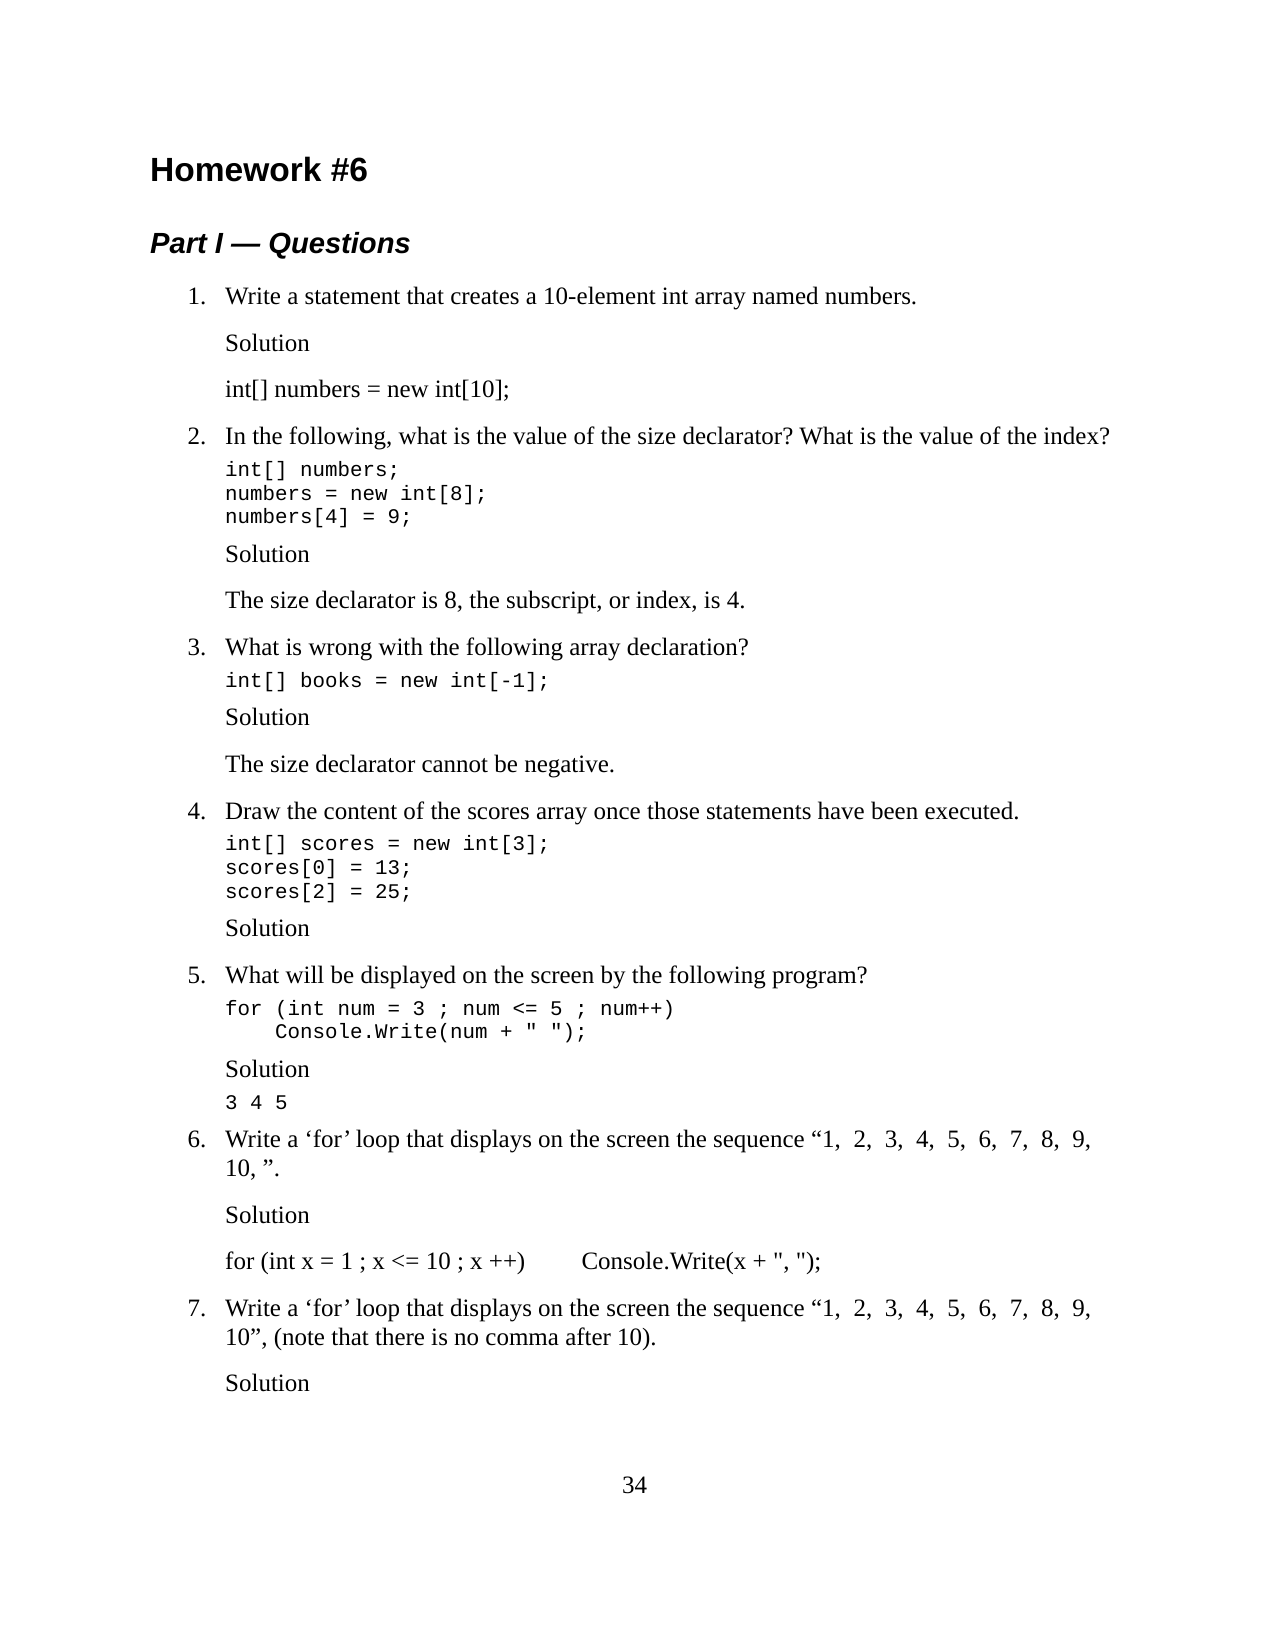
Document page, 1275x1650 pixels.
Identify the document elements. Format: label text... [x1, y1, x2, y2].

list Solution [187, 913, 1125, 942]
list Solution [187, 1368, 1125, 1397]
list The size declarator cannot be negative. [187, 749, 1125, 778]
list In the following, what is the value of the size declarator? What is the value of the index? [187, 421, 1125, 450]
list Console.Write(num + " "); [187, 1021, 1125, 1045]
list Write a ‘for’ loop that displays on the screen the sequence “1, 2, 3, 4, 5, 6, 7, 8, 9, 10”, (note that there is no comma after 10). [187, 1293, 1125, 1351]
list numbers = new int[8]; [187, 482, 1125, 506]
list for (int x = 1 ; x <= 10 ; x ++) Console.Write(x + ", "); [187, 1246, 1125, 1275]
subtitle Part I — Questions [150, 226, 1125, 260]
list Solution [187, 1054, 1125, 1083]
list int[] numbers; [187, 459, 1125, 482]
list scores[2] = 25; [187, 881, 1125, 904]
list Solution [187, 1200, 1125, 1228]
list numbers[4] = 9; [187, 506, 1125, 530]
list int[] numbers = new int[10]; [187, 374, 1125, 403]
list Solution [187, 539, 1125, 567]
subtitle Homework #6 [150, 150, 1125, 189]
list Write a statement that creates a 10-element int array named numbers. [187, 281, 1125, 310]
list The size declarator is 8, the subscript, or index, is 4. [187, 585, 1125, 614]
list What will be displayed on the screen by the following program? [187, 960, 1125, 989]
list int[] books = new int[-1]; [187, 670, 1125, 693]
list Solution [187, 702, 1125, 731]
list Draw the content of the scores array once those statements have been executed. [187, 796, 1125, 824]
list scores[0] = 13; [187, 857, 1125, 881]
list 3 4 5 [187, 1092, 1125, 1115]
list What is wrong with the following array declaration? [187, 632, 1125, 661]
list for (int num = 3 ; num <= 5 ; num++) [187, 998, 1125, 1021]
list int[] scores = new int[3]; [187, 833, 1125, 857]
list Write a ‘for’ loop that displays on the screen the sequence “1, 2, 3, 4, 5, 6, 7, 8, 9, 10, ”. [187, 1124, 1125, 1182]
list Solution [187, 328, 1125, 357]
